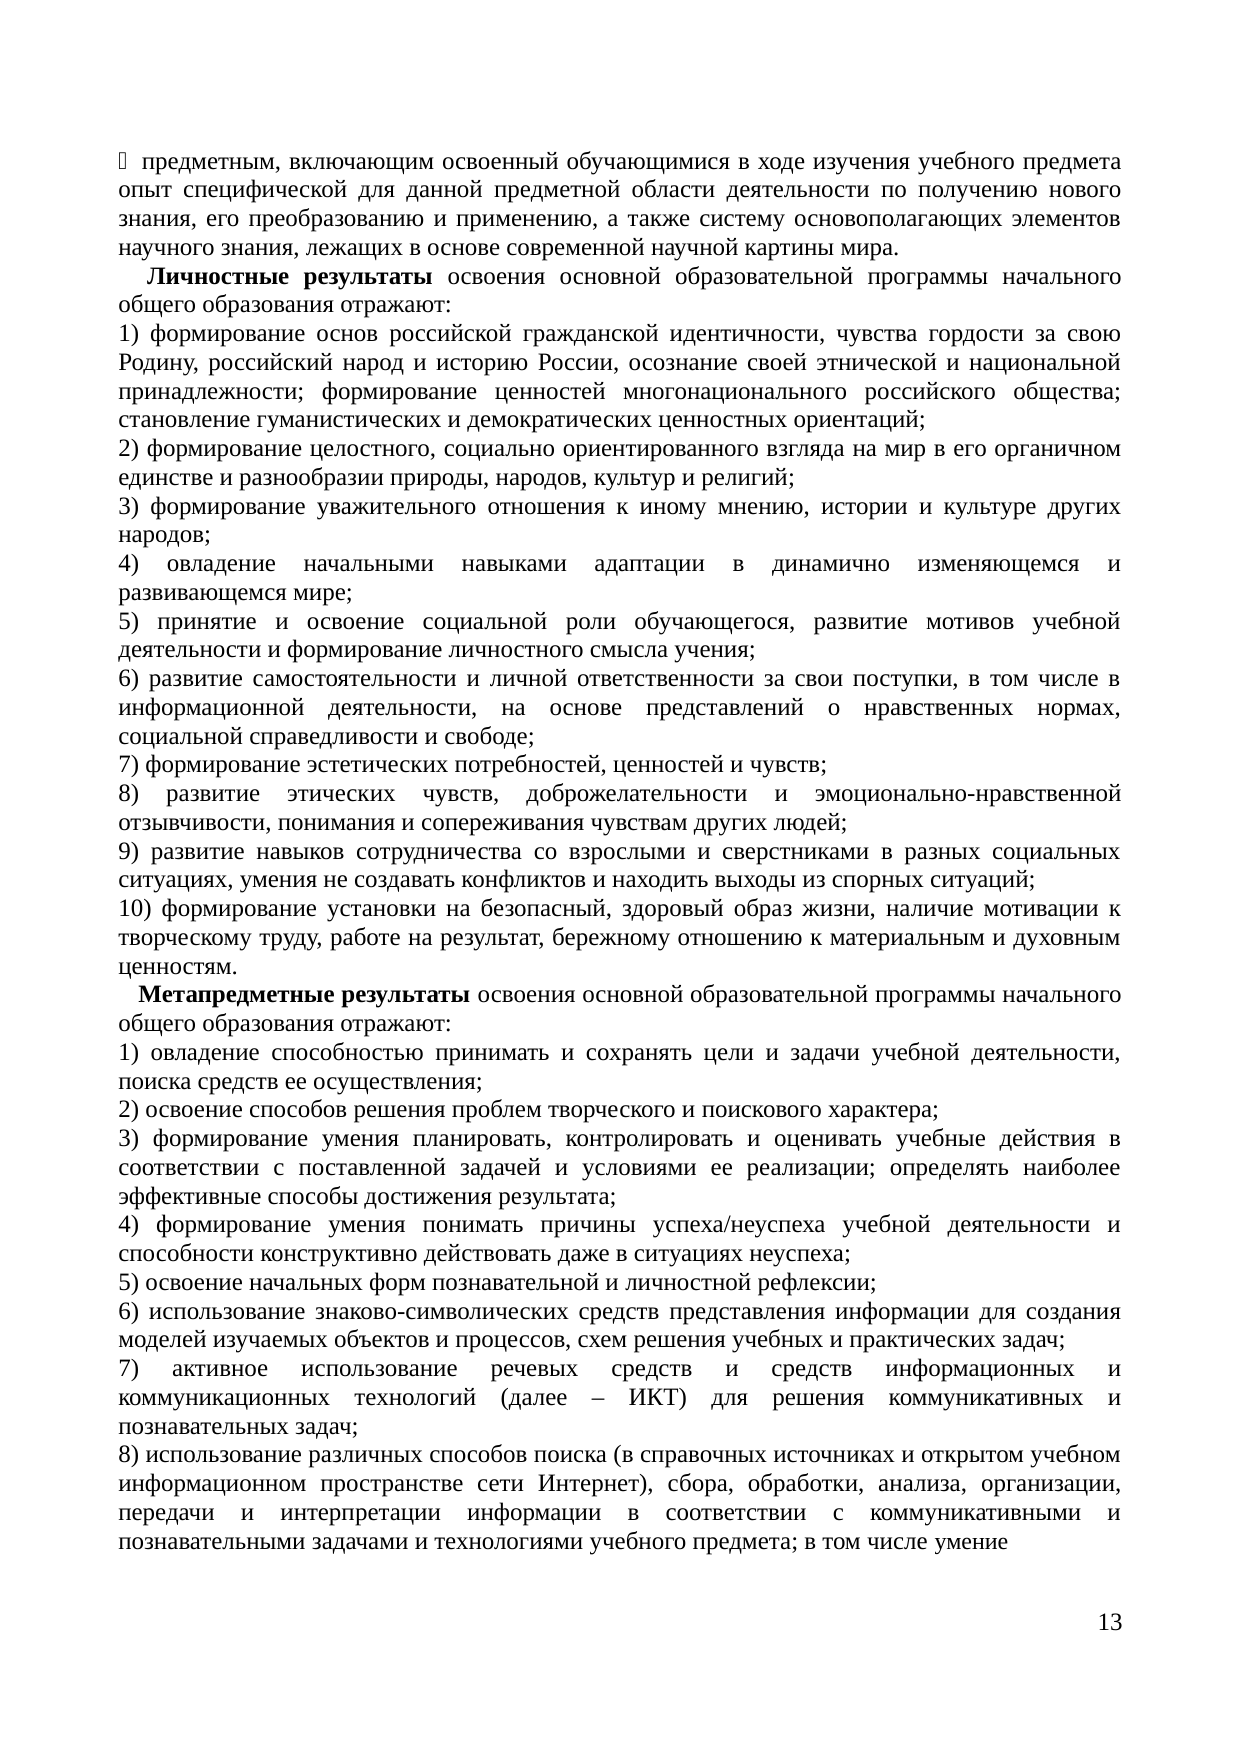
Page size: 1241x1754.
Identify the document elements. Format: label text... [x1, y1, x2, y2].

text 5) принятие и освоение социальной роли обучающегося, развитие мотивов учебной деятельности и формирование личностного смысла учения; [118, 606, 1122, 663]
text 7) формирование эстетических потребностей, ценностей и чувств; [118, 749, 1122, 778]
text 5) освоение начальных форм познавательной и личностной рефлексии; [118, 1267, 1122, 1296]
text 6) использование знаково-символических средств представления информации для создания моделей изучаемых объектов и процессов, схем решения учебных и практических задач; [118, 1296, 1122, 1353]
text  предметным, включающим освоенный обучающимися в ходе изучения учебного предмета опыт специфической для данной предметной области деятельности по получению нового знания, его преобразованию и применению, а также систему основополагающих элементов научного знания, лежащих в основе современной научной картины мира. [118, 146, 1122, 261]
text 2) освоение способов решения проблем творческого и поискового характера; [118, 1094, 1122, 1123]
text 2) формирование целостного, социально ориентированного взгляда на мир в его органичном единстве и разнообразии природы, народов, культур и религий; [118, 433, 1122, 491]
text 1) овладение способностью принимать и сохранять цели и задачи учебной деятельности, поиска средств ее осуществления; [118, 1037, 1122, 1094]
text 8) использование различных способов поиска (в справочных источниках и открытом учебном информационном пространстве сети Интернет), сбора, обработки, анализа, организации, передачи и интерпретации информации в соответствии с коммуникативными и познавательными задачами и технологиями учебного предмета; в том числе умение [118, 1439, 1122, 1554]
text Метапредметные результаты освоения основной образовательной программы начального общего образования отражают: [118, 979, 1122, 1037]
text 10) формирование установки на безопасный, здоровый образ жизни, наличие мотивации к творческому труду, работе на результат, бережному отношению к материальным и духовным ценностям. [118, 893, 1122, 979]
text 3) формирование уважительного отношения к иному мнению, истории и культуре других народов; [118, 491, 1122, 548]
text 1) формирование основ российской гражданской идентичности, чувства гордости за свою Родину, российский народ и историю России, осознание своей этнической и национальной принадлежности; формирование ценностей многонационального российского общества; становление гуманистических и демократических ценностных ориентаций; [118, 318, 1122, 433]
text 7) активное использование речевых средств и средств информационных и коммуникационных технологий (далее – ИКТ) для решения коммуникативных и познавательных задач; [118, 1353, 1122, 1439]
text 6) развитие самостоятельности и личной ответственности за свои поступки, в том числе в информационной деятельности, на основе представлений о нравственных нормах, социальной справедливости и свободе; [118, 663, 1122, 749]
text Личностные результаты освоения основной образовательной программы начального общего образования отражают: [118, 261, 1122, 318]
text 4) овладение начальными навыками адаптации в динамично изменяющемся и развивающемся мире; [118, 548, 1122, 606]
text 8) развитие этических чувств, доброжелательности и эмоционально-нравственной отзывчивости, понимания и сопереживания чувствам других людей; [118, 778, 1122, 836]
text 4) формирование умения понимать причины успеха/неуспеха учебной деятельности и способности конструктивно действовать даже в ситуациях неуспеха; [118, 1209, 1122, 1267]
text 3) формирование умения планировать, контролировать и оценивать учебные действия в соответствии с поставленной задачей и условиями ее реализации; определять наиболее эффективные способы достижения результата; [118, 1123, 1122, 1209]
text 9) развитие навыков сотрудничества со взрослыми и сверстниками в разных социальных ситуациях, умения не создавать конфликтов и находить выходы из спорных ситуаций; [118, 836, 1122, 893]
